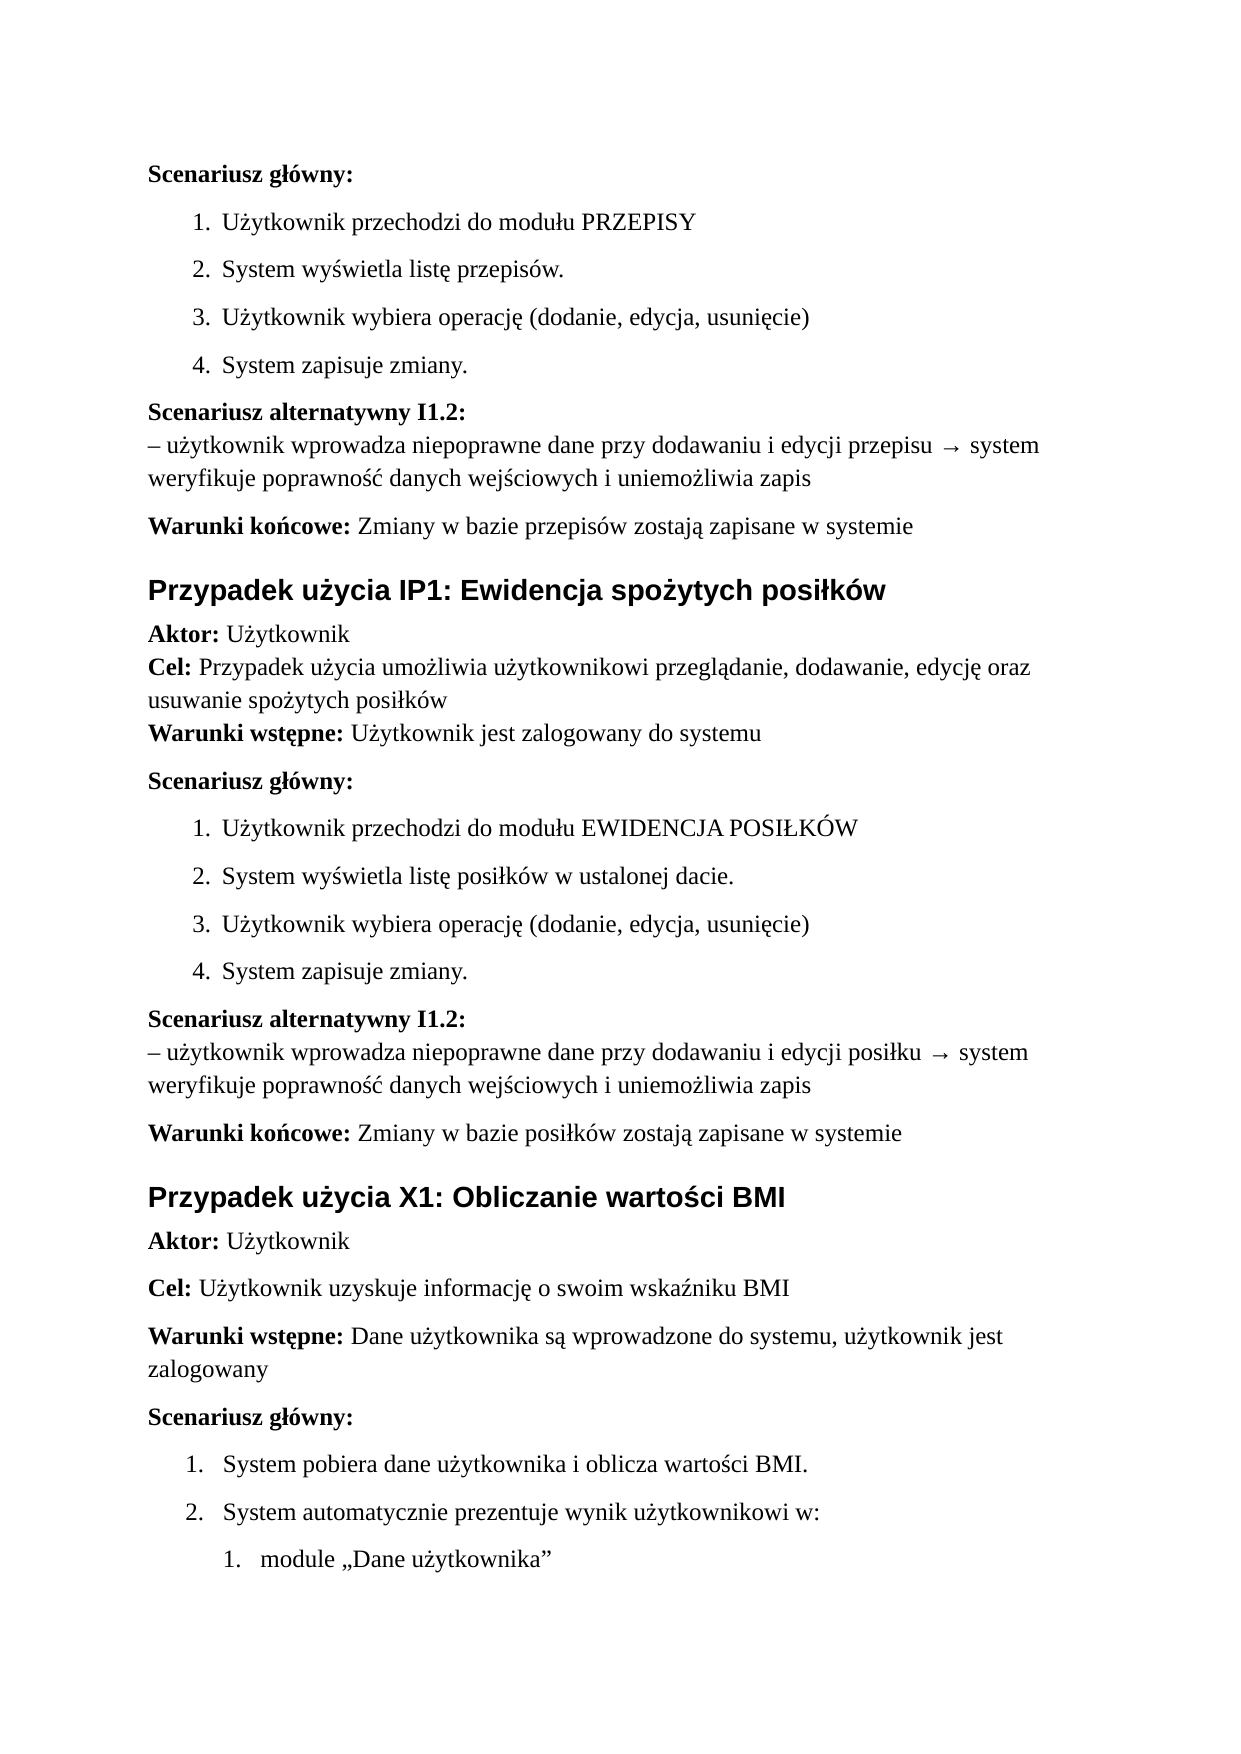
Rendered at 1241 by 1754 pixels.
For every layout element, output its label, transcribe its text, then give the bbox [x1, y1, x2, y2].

list System wyświetla listę przepisów. [192, 254, 1092, 283]
text Warunki wstępne: Dane użytkownika są wprowadzone do systemu, użytkownik jest zalogowany [148, 1321, 1092, 1383]
text Warunki końcowe: Zmiany w bazie przepisów zostają zapisane w systemie [148, 511, 1092, 540]
text Warunki końcowe: Zmiany w bazie posiłków zostają zapisane w systemie [148, 1118, 1092, 1146]
list Użytkownik przechodzi do modułu PRZEPISY [192, 207, 1092, 236]
text Aktor: Użytkownik Cel: Przypadek użycia umożliwia użytkownikowi przeglądanie, dodawanie, edycję oraz usuwanie spożytych posiłków Warunki wstępne: Użytkownik jest zalogowany do systemu [148, 619, 1092, 747]
text Scenariusz główny: [148, 766, 1092, 795]
text Cel: Użytkownik uzyskuje informację o swoim wskaźniku BMI [148, 1273, 1092, 1302]
text Scenariusz alternatywny I1.2: – użytkownik wprowadza niepoprawne dane przy dodawaniu i edycji przepisu → system weryfikuje poprawność danych wejściowych i uniemożliwia zapis [148, 397, 1092, 492]
list module „Dane użytkownika” [223, 1544, 1092, 1573]
text Scenariusz główny: [148, 159, 1092, 188]
list System zapisuje zmiany. [192, 956, 1092, 985]
list System wyświetla listę posiłków w ustalonej dacie. [192, 861, 1092, 890]
list Użytkownik przechodzi do modułu EWIDENCJA POSIŁKÓW [192, 813, 1092, 842]
text Aktor: Użytkownik [148, 1226, 1092, 1254]
text Scenariusz główny: [148, 1402, 1092, 1430]
subtitle Przypadek użycia X1: Obliczanie wartości BMI [148, 1180, 1092, 1213]
list System pobiera dane użytkownika i oblicza wartości BMI. [185, 1449, 1092, 1478]
text Scenariusz alternatywny I1.2: – użytkownik wprowadza niepoprawne dane przy dodawaniu i edycji posiłku → system weryfikuje poprawność danych wejściowych i uniemożliwia zapis [148, 1004, 1092, 1099]
list Użytkownik wybiera operację (dodanie, edycja, usunięcie) [192, 302, 1092, 331]
list System zapisuje zmiany. [192, 350, 1092, 378]
list Użytkownik wybiera operację (dodanie, edycja, usunięcie) [192, 909, 1092, 937]
subtitle Przypadek użycia IP1: Ewidencja spożytych posiłków [148, 573, 1092, 607]
list System automatycznie prezentuje wynik użytkownikowi w: [185, 1497, 1092, 1526]
